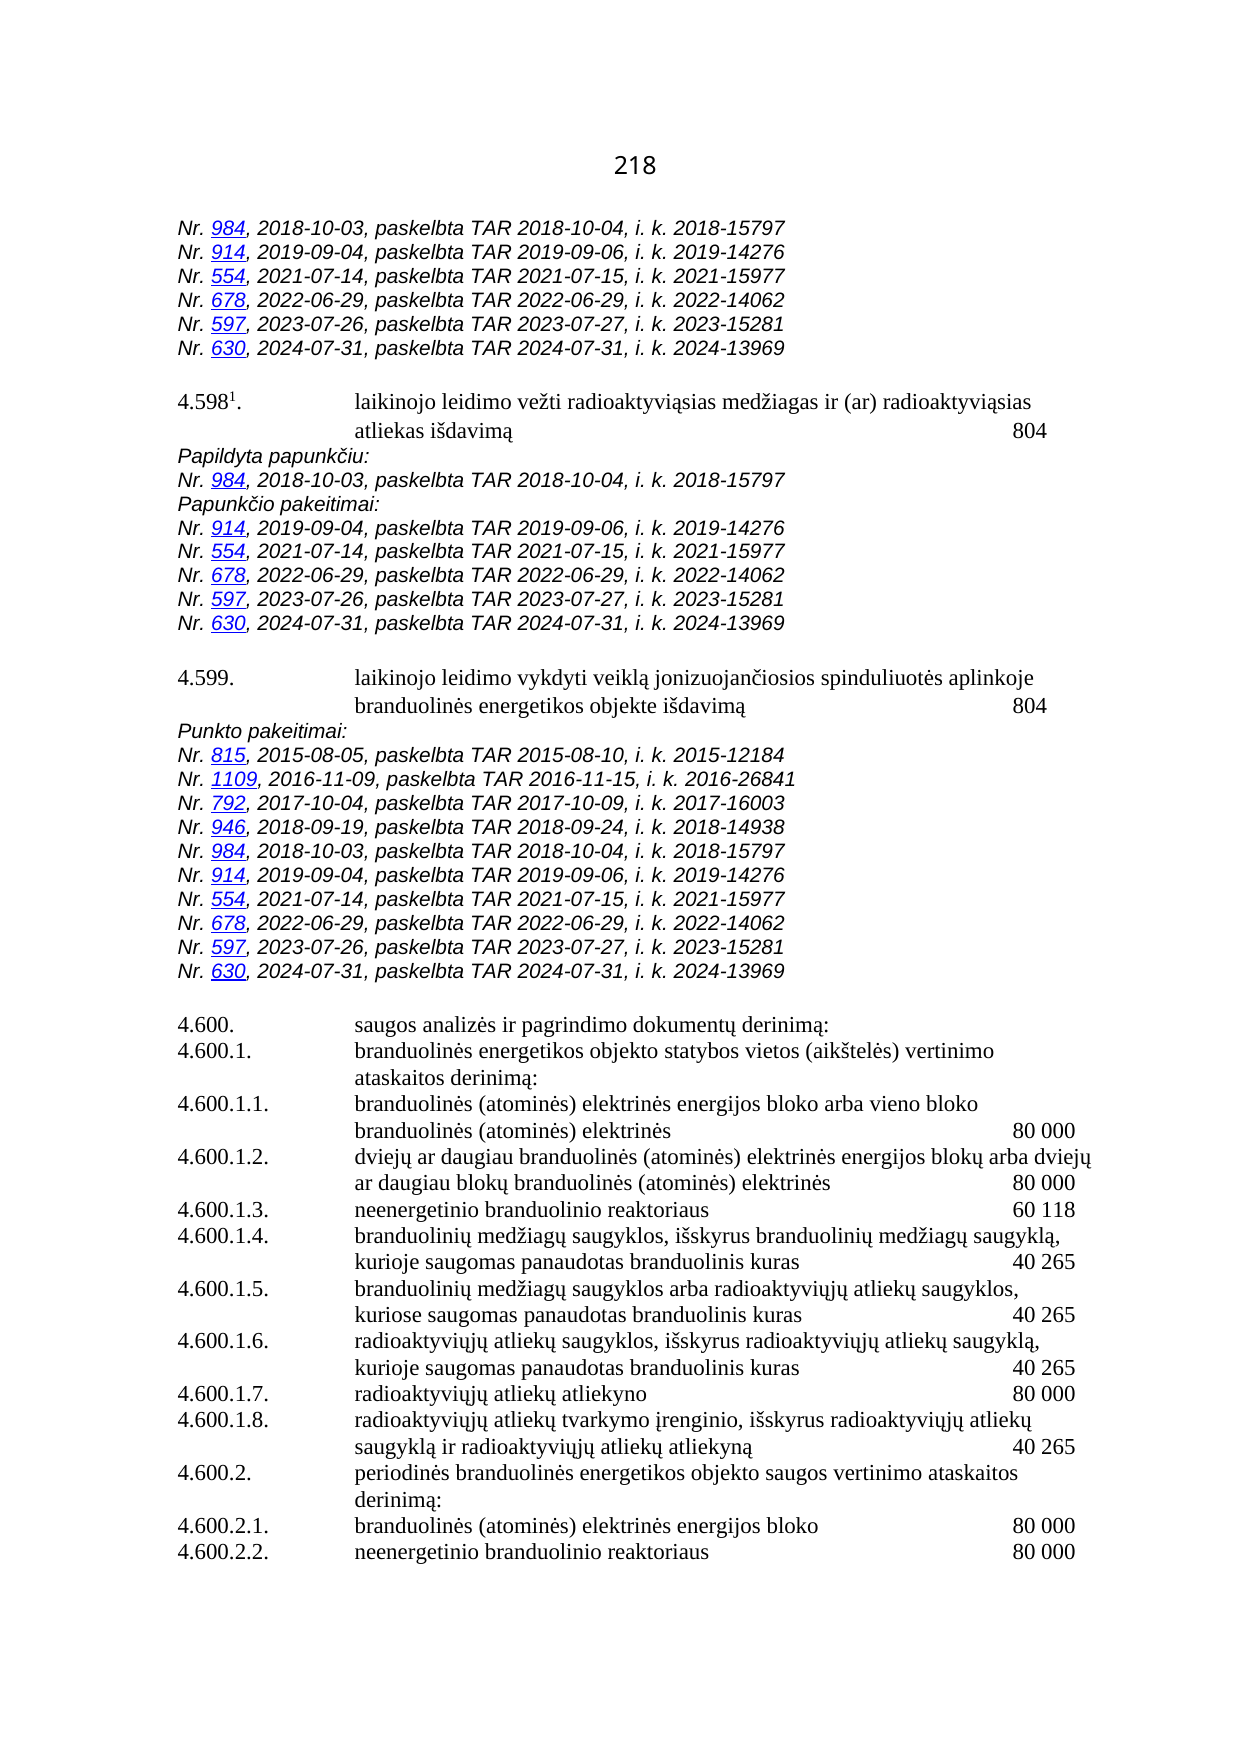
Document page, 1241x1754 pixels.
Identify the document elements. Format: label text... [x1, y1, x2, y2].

text Nr. 554, 2021-07-14, paskelbta TAR 2021-07-15, i. k. 2021-15977 [177, 887, 1092, 911]
text Nr. 630, 2024-07-31, paskelbta TAR 2024-07-31, i. k. 2024-13969 [177, 336, 1092, 359]
text 4.600.1.7. radioaktyviųjų atliekų atliekyno 80 000 [177, 1380, 1092, 1407]
text 4.600. saugos analizės ir pagrindimo dokumentų derinimą: [177, 1011, 1092, 1038]
text 4.600.1.2. dviejų ar daugiau branduolinės (atominės) elektrinės energijos blokų arba dviejų ar daugiau blokų branduolinės (atominės) elektrinės 80 000 [177, 1143, 1092, 1196]
text derinimą: [177, 1486, 1092, 1512]
text Nr. 597, 2023-07-26, paskelbta TAR 2023-07-27, i. k. 2023-15281 [177, 312, 1092, 336]
text 4.600.1.6. radioaktyviųjų atliekų saugyklos, išskyrus radioaktyviųjų atliekų saugyklą, kurioje saugomas panaudotas branduolinis kuras 40 265 [177, 1327, 1092, 1380]
text 4.600.1.4. branduolinių medžiagų saugyklos, išskyrus branduolinių medžiagų saugyklą, kurioje saugomas panaudotas branduolinis kuras 40 265 [177, 1222, 1092, 1275]
text Nr. 678, 2022-06-29, paskelbta TAR 2022-06-29, i. k. 2022-14062 [177, 288, 1092, 312]
text Nr. 914, 2019-09-04, paskelbta TAR 2019-09-06, i. k. 2019-14276 [177, 240, 1092, 264]
text Nr. 914, 2019-09-04, paskelbta TAR 2019-09-06, i. k. 2019-14276 [177, 863, 1092, 887]
text Nr. 792, 2017-10-04, paskelbta TAR 2017-10-09, i. k. 2017-16003 [177, 791, 1092, 815]
text 4.600.2.1. branduolinės (atominės) elektrinės energijos bloko 80 000 [177, 1512, 1092, 1538]
text 4.600.2. periodinės branduolinės energetikos objekto saugos vertinimo ataskaitos [177, 1459, 1092, 1486]
text Nr. 597, 2023-07-26, paskelbta TAR 2023-07-27, i. k. 2023-15281 [177, 587, 1092, 611]
text Papunkčio pakeitimai: [177, 491, 1092, 515]
text Nr. 630, 2024-07-31, paskelbta TAR 2024-07-31, i. k. 2024-13969 [177, 958, 1092, 982]
text Nr. 946, 2018-09-19, paskelbta TAR 2018-09-24, i. k. 2018-14938 [177, 815, 1092, 839]
text Punkto pakeitimai: [177, 719, 1092, 743]
text Nr. 984, 2018-10-03, paskelbta TAR 2018-10-04, i. k. 2018-15797 [177, 216, 1092, 240]
text Nr. 984, 2018-10-03, paskelbta TAR 2018-10-04, i. k. 2018-15797 [177, 839, 1092, 863]
text 4.600.1.8. radioaktyviųjų atliekų tvarkymo įrenginio, išskyrus radioaktyviųjų atliekų saugyklą ir radioaktyviųjų atliekų atliekyną 40 265 [177, 1407, 1092, 1459]
text Nr. 815, 2015-08-05, paskelbta TAR 2015-08-10, i. k. 2015-12184 [177, 743, 1092, 767]
text Papildyta papunkčiu: [177, 443, 1092, 467]
text Nr. 678, 2022-06-29, paskelbta TAR 2022-06-29, i. k. 2022-14062 [177, 911, 1092, 934]
text 4.5981. laikinojo leidimo vežti radioaktyviąsias medžiagas ir (ar) radioaktyviąsias atliekas išdavimą 804 [177, 388, 1092, 443]
text Nr. 914, 2019-09-04, paskelbta TAR 2019-09-06, i. k. 2019-14276 [177, 515, 1092, 539]
text Nr. 630, 2024-07-31, paskelbta TAR 2024-07-31, i. k. 2024-13969 [177, 611, 1092, 635]
text Nr. 554, 2021-07-14, paskelbta TAR 2021-07-15, i. k. 2021-15977 [177, 264, 1092, 288]
text Nr. 597, 2023-07-26, paskelbta TAR 2023-07-27, i. k. 2023-15281 [177, 934, 1092, 958]
text 4.600.1.3. neenergetinio branduolinio reaktoriaus 60 118 [177, 1196, 1092, 1222]
text Nr. 984, 2018-10-03, paskelbta TAR 2018-10-04, i. k. 2018-15797 [177, 467, 1092, 491]
text 4.599. laikinojo leidimo vykdyti veiklą jonizuojančiosios spinduliuotės aplinkoje branduolinės energetikos objekte išdavimą 804 [177, 664, 1092, 719]
text Nr. 678, 2022-06-29, paskelbta TAR 2022-06-29, i. k. 2022-14062 [177, 563, 1092, 587]
text 4.600.1. branduolinės energetikos objekto statybos vietos (aikštelės) vertinimo [177, 1038, 1092, 1064]
text Nr. 554, 2021-07-14, paskelbta TAR 2021-07-15, i. k. 2021-15977 [177, 539, 1092, 563]
text 4.600.2.2. neenergetinio branduolinio reaktoriaus 80 000 [177, 1538, 1092, 1565]
text 4.600.1.5. branduolinių medžiagų saugyklos arba radioaktyviųjų atliekų saugyklos, kuriose saugomas panaudotas branduolinis kuras 40 265 [177, 1275, 1092, 1327]
text ataskaitos derinimą: [177, 1064, 1092, 1090]
text Nr. 1109, 2016-11-09, paskelbta TAR 2016-11-15, i. k. 2016-26841 [177, 767, 1092, 791]
text 4.600.1.1. branduolinės (atominės) elektrinės energijos bloko arba vieno bloko branduolinės (atominės) elektrinės 80 000 [177, 1090, 1092, 1143]
